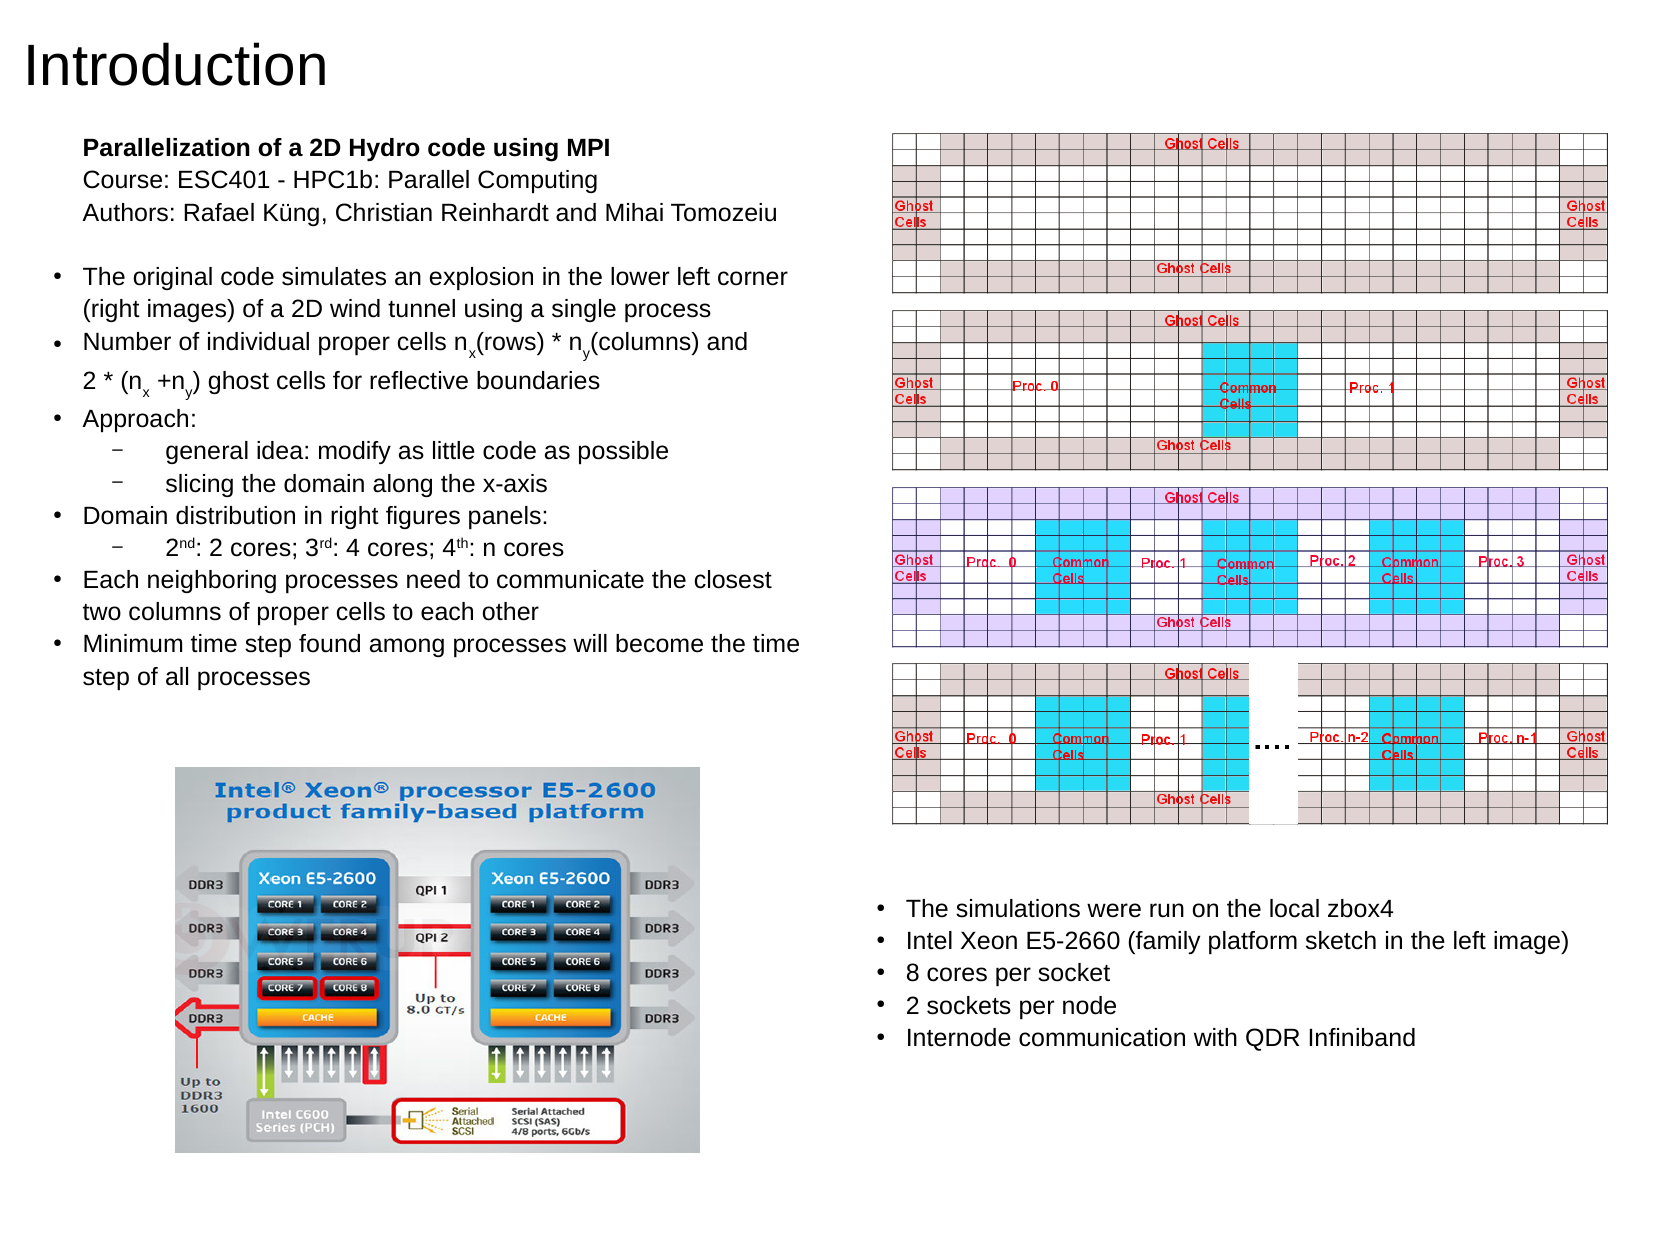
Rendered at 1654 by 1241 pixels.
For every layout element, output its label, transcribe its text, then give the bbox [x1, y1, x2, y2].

picture [886, 132, 1613, 294]
list The simulations were run on the local zbox4 Intel Xeon E5-2660 (family platform sketch in the left image) 8 cores per socket 2 sockets per node Internode communication with QDR Infiniband [846, 890, 1631, 1216]
list Parallelization of a 2D Hydro code using MPI Course: ESC401 - HPC1b: Parallel Computing Authors: Rafael Küng, Christian Reinhardt and Mihai Tomozeiu The original code simulates an explosion in the lower left corner (right images) of a 2D wind tunnel using a single process Number of individual proper cells nx(rows) * ny(columns) and 2 * (nx +ny) ghost cells for reflective boundaries Approach: general idea: modify as little code as possible slicing the domain along the x-axis Domain distribution in right figures panels: 2nd: 2 cores; 3rd: 4 cores; 4th: n cores Each neighboring processes need to communicate the closest two columns of proper cells to each other Minimum time step found among processes will become the time step of all processes [23, 129, 808, 765]
picture [886, 662, 1613, 825]
title Introduction [23, 23, 1630, 107]
picture [161, 755, 716, 1164]
picture [886, 309, 1613, 471]
picture [886, 486, 1613, 648]
